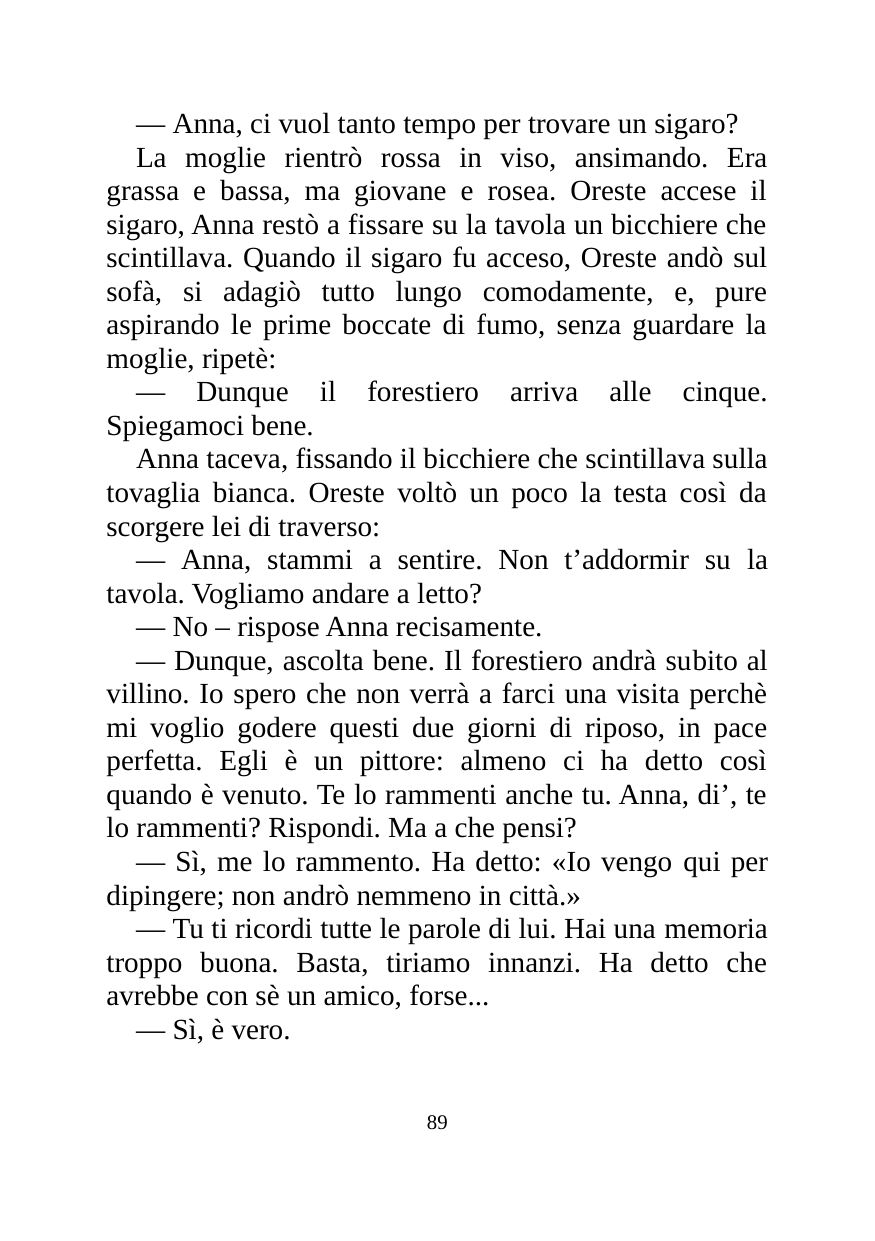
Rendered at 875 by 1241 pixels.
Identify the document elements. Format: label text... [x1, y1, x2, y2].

text — Dunque il forestiero arriva alle cinque. Spiegamoci bene. [106, 374, 768, 442]
text — Tu ti ricordi tutte le parole di lui. Hai una memoria troppo buona. Basta, tiriamo innanzi. Ha detto che avrebbe con sè un amico, forse... [106, 911, 768, 1012]
text La moglie rientrò rossa in viso, ansimando. Era grassa e bassa, ma giovane e rosea. Oreste accese il sigaro, Anna restò a fissare su la tavola un bicchiere che scintillava. Quando il sigaro fu acceso, Oreste andò sul sofà, si adagiò tutto lungo comodamente, e, pure aspirando le prime boccate di fumo, senza guardare la moglie, ripetè: [106, 140, 768, 374]
text — Sì, è vero. [106, 1012, 768, 1045]
text Anna taceva, fissando il bicchiere che scintillava sulla tovaglia bianca. Oreste voltò un poco la testa così da scorgere lei di traverso: [106, 442, 768, 542]
text — Sì, me lo rammento. Ha detto: «Io vengo qui per dipingere; non andrò nemmeno in città.» [106, 844, 768, 911]
text — Dunque, ascolta bene. Il forestiero andrà subito al villino. Io spero che non verrà a farci una visita perchè mi voglio godere questi due giorni di riposo, in pace perfetta. Egli è un pittore: almeno ci ha detto così quando è venuto. Te lo rammenti anche tu. Anna, di’, te lo rammenti? Rispondi. Ma a che pensi? [106, 643, 768, 844]
text — No – rispose Anna recisamente. [106, 609, 768, 643]
text — Anna, stammi a sentire. Non t’addormir su la tavola. Vogliamo andare a letto? [106, 542, 768, 609]
text — Anna, ci vuol tanto tempo per trovare un sigaro? [106, 106, 768, 140]
